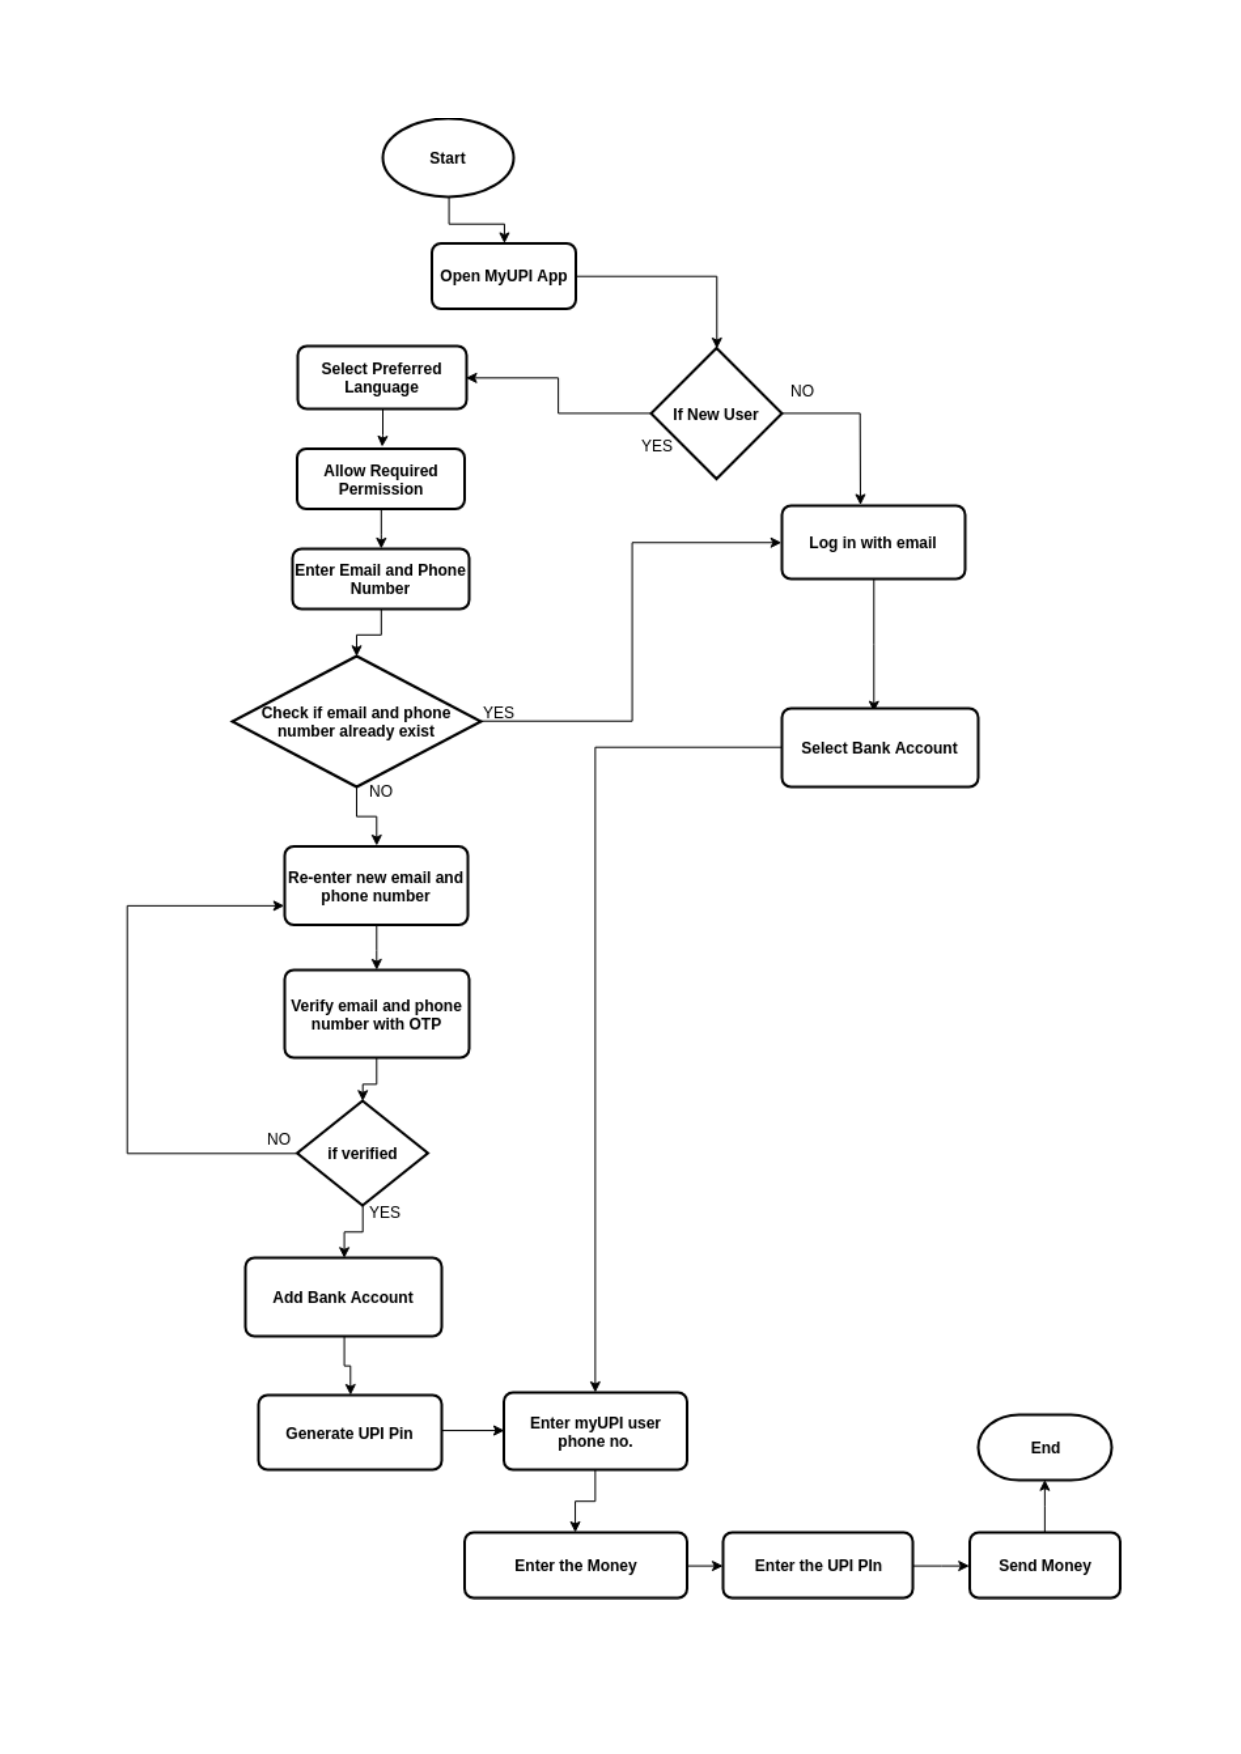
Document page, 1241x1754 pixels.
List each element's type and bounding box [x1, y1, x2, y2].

picture [118, 118, 1123, 1600]
